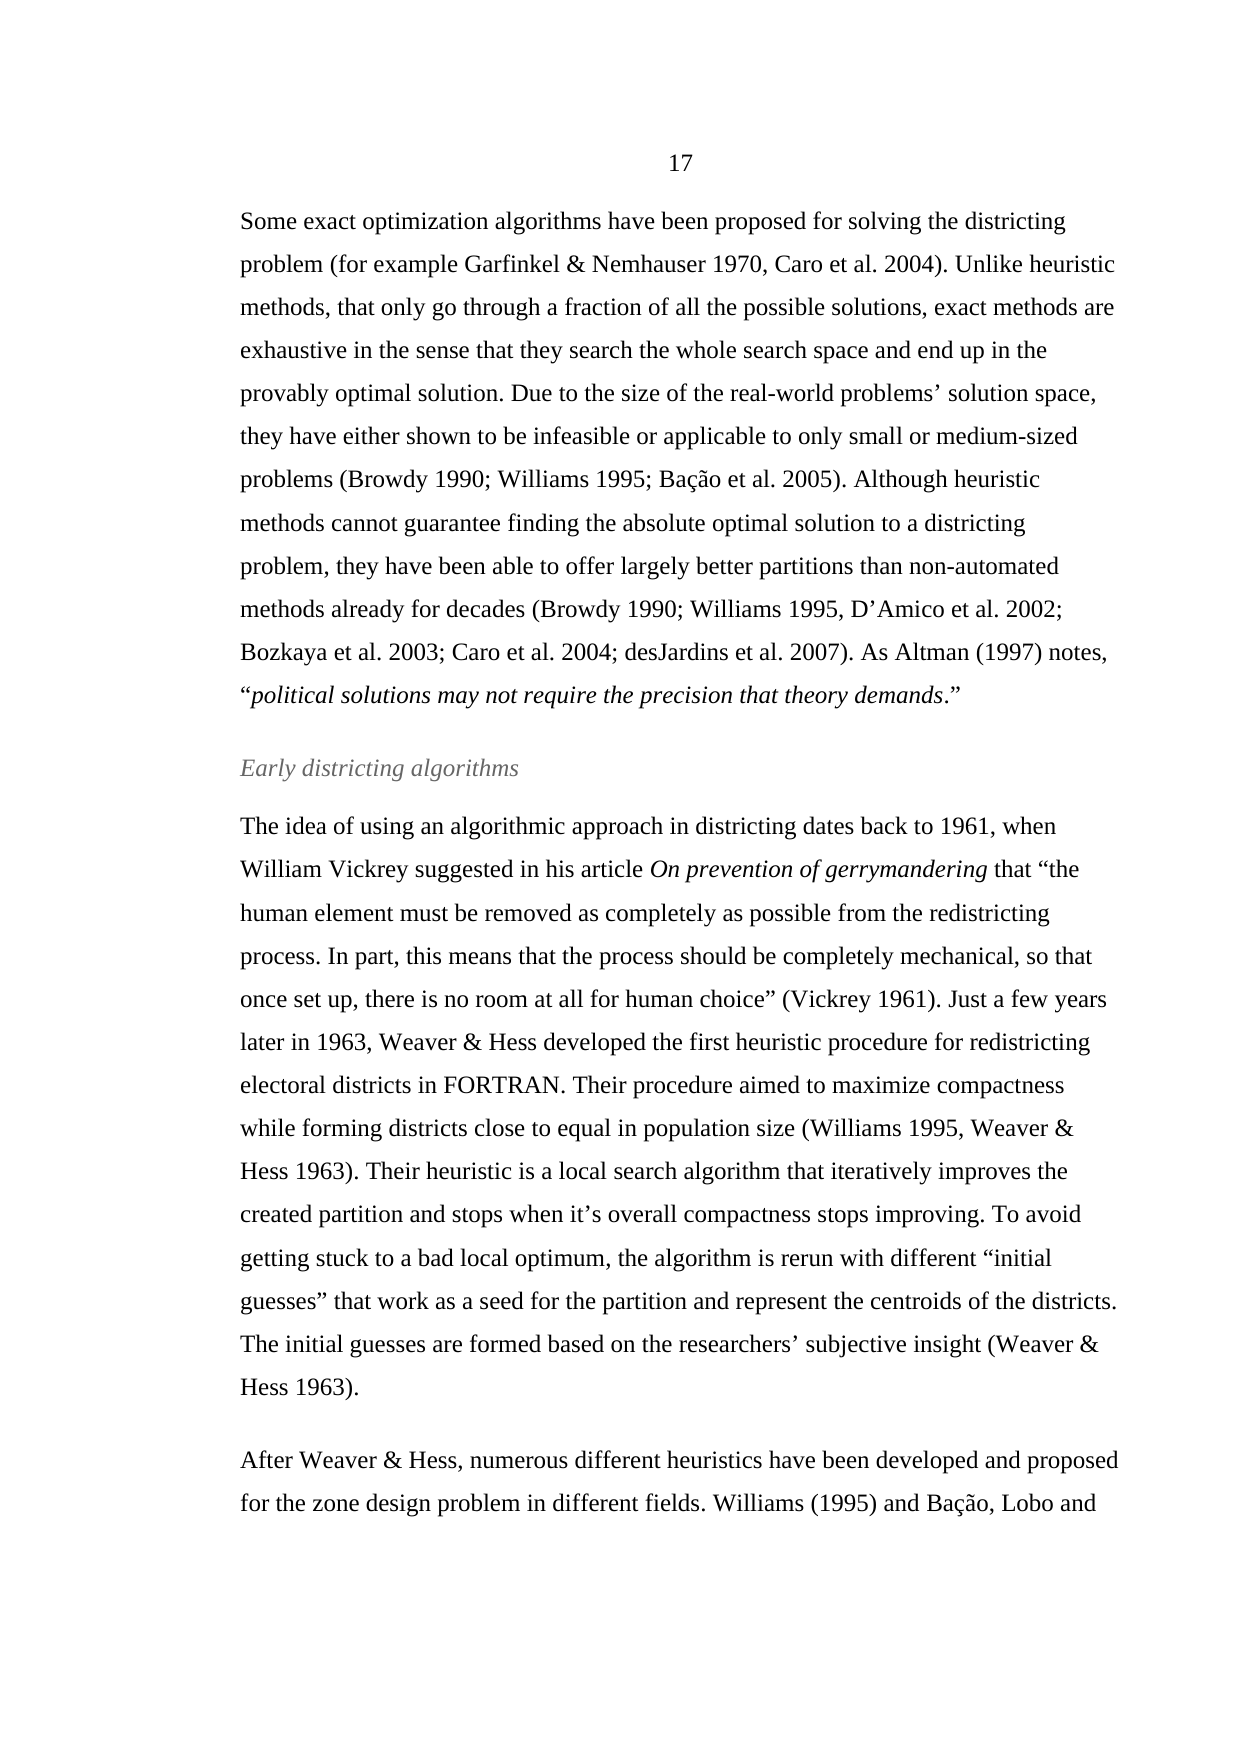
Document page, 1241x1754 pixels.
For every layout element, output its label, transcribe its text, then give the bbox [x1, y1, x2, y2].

text The idea of using an algorithmic approach in districting dates back to 1961, when William Vickrey suggested in his article On prevention of gerrymandering that “the human element must be removed as completely as possible from the redistricting process. In part, this means that the process should be completely mechanical, so that once set up, there is no room at all for human choice” (Vickrey 1961). Just a few years later in 1963, Weaver & Hess developed the first heuristic procedure for redistricting electoral districts in FORTRAN. Their procedure aimed to maximize compactness while forming districts close to equal in population size (Williams 1995, Weaver & Hess 1963). Their heuristic is a local search algorithm that iteratively improves the created partition and stops when it’s overall compactness stops improving. To avoid getting stuck to a bad local optimum, the algorithm is rerun with different “initial guesses” that work as a seed for the partition and represent the centroids of the districts. The initial guesses are formed based on the researchers’ subjective insight (Weaver & Hess 1963). [240, 811, 1121, 1401]
text Some exact optimization algorithms have been proposed for solving the districting problem (for example Garfinkel & Nemhauser 1970, Caro et al. 2004). Unlike heuristic methods, that only go through a fraction of all the possible solutions, exact methods are exhaustive in the sense that they search the whole search space and end up in the provably optimal solution. Due to the size of the real-world problems’ solution space, they have either shown to be infeasible or applicable to only small or medium-sized problems (Browdy 1990; Williams 1995; Bação et al. 2005). Although heuristic methods cannot guarantee finding the absolute optimal solution to a districting problem, they have been able to offer largely better partitions than non-automated methods already for decades (Browdy 1990; Williams 1995, D’Amico et al. 2002; Bozkaya et al. 2003; Caro et al. 2004; desJardins et al. 2007). As Altman (1997) notes, “political solutions may not require the precision that theory demands.” [240, 206, 1121, 709]
text After Weaver & Hess, numerous different heuristics have been developed and proposed for the zone design problem in different fields. Williams (1995) and Bação, Lobo and [240, 1445, 1121, 1517]
subtitle Early districting algorithms [240, 753, 1121, 782]
